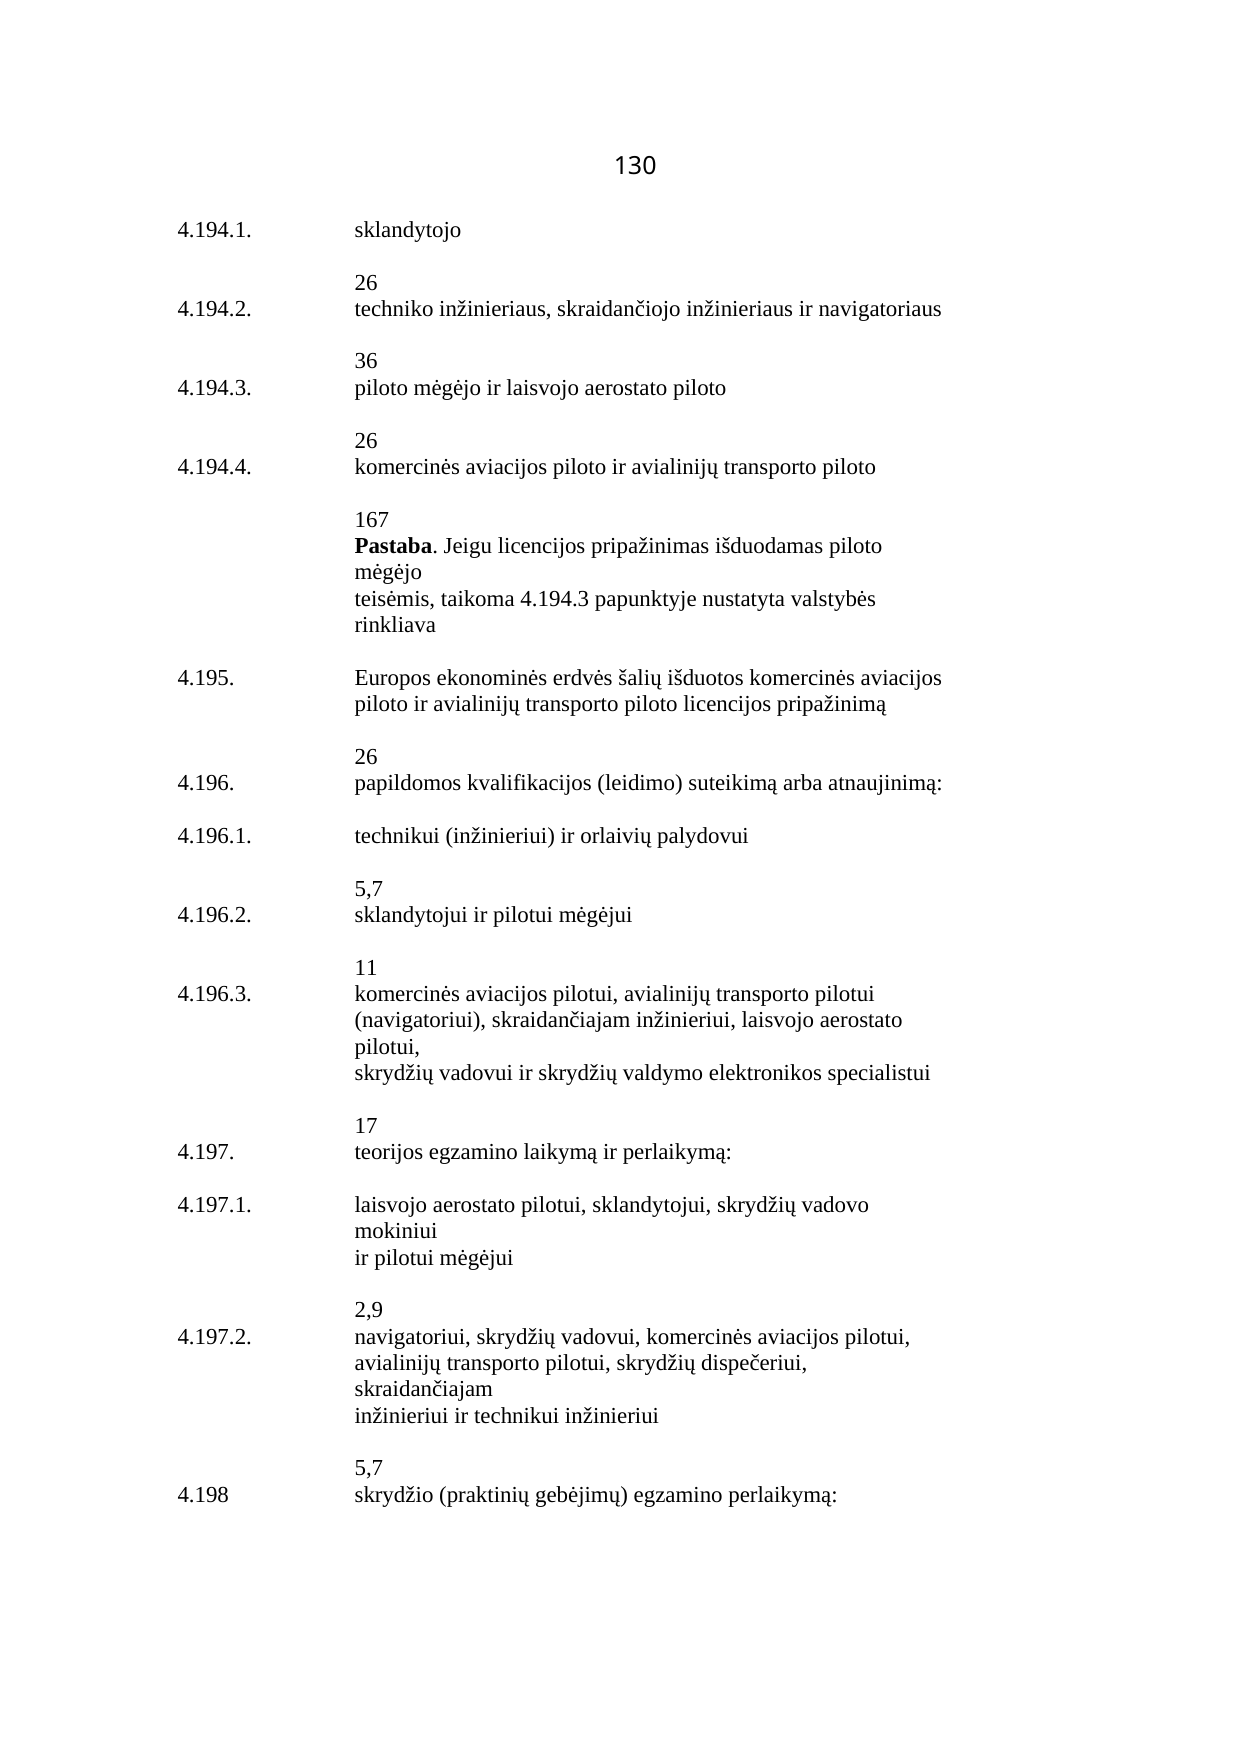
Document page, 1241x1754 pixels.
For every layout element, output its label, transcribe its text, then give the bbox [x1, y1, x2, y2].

text 4.194.2. techniko inžinieriaus, skraidančiojo inžinieriaus ir navigatoriaus 36 [177, 295, 945, 374]
text 4.196. papildomos kvalifikacijos (leidimo) suteikimą arba atnaujinimą: [177, 769, 945, 822]
text 4.194.1. sklandytojo 26 [177, 216, 945, 295]
text avialinijų transporto pilotui, skrydžių dispečeriui, skraidančiajam [354, 1349, 945, 1402]
text Pastaba. Jeigu licencijos pripažinimas išduodamas piloto mėgėjo [354, 532, 945, 585]
text skrydžių vadovui ir skrydžių valdymo elektronikos specialistui 17 [354, 1059, 945, 1138]
text teisėmis, taikoma 4.194.3 papunktyje nustatyta valstybės rinkliava [354, 585, 945, 664]
text inžinieriui ir technikui inžinieriui 5,7 [354, 1402, 945, 1481]
text 4.197.1. laisvojo aerostato pilotui, sklandytojui, skrydžių vadovo mokiniui [177, 1191, 945, 1244]
text 4.194.4. komercinės aviacijos piloto ir avialinijų transporto piloto 167 [177, 453, 945, 532]
text ir pilotui mėgėjui 2,9 [354, 1244, 945, 1323]
text 4.195. Europos ekonominės erdvės šalių išduotos komercinės aviacijos [177, 664, 945, 690]
text 4.196.3. komercinės aviacijos pilotui, avialinijų transporto pilotui [177, 980, 945, 1006]
text 4.197. teorijos egzamino laikymą ir perlaikymą: [177, 1138, 945, 1191]
text 4.196.2. sklandytojui ir pilotui mėgėjui 11 [177, 901, 945, 980]
text (navigatoriui), skraidančiajam inžinieriui, laisvojo aerostato pilotui, [354, 1006, 945, 1059]
text 4.194.3. piloto mėgėjo ir laisvojo aerostato piloto 26 [177, 374, 945, 453]
text 4.197.2. navigatoriui, skrydžių vadovui, komercinės aviacijos pilotui, [177, 1323, 945, 1349]
text 4.198 skrydžio (praktinių gebėjimų) egzamino perlaikymą: [177, 1481, 945, 1533]
text 4.196.1. technikui (inžinieriui) ir orlaivių palydovui 5,7 [177, 822, 945, 901]
text piloto ir avialinijų transporto piloto licencijos pripažinimą 26 [354, 690, 945, 769]
